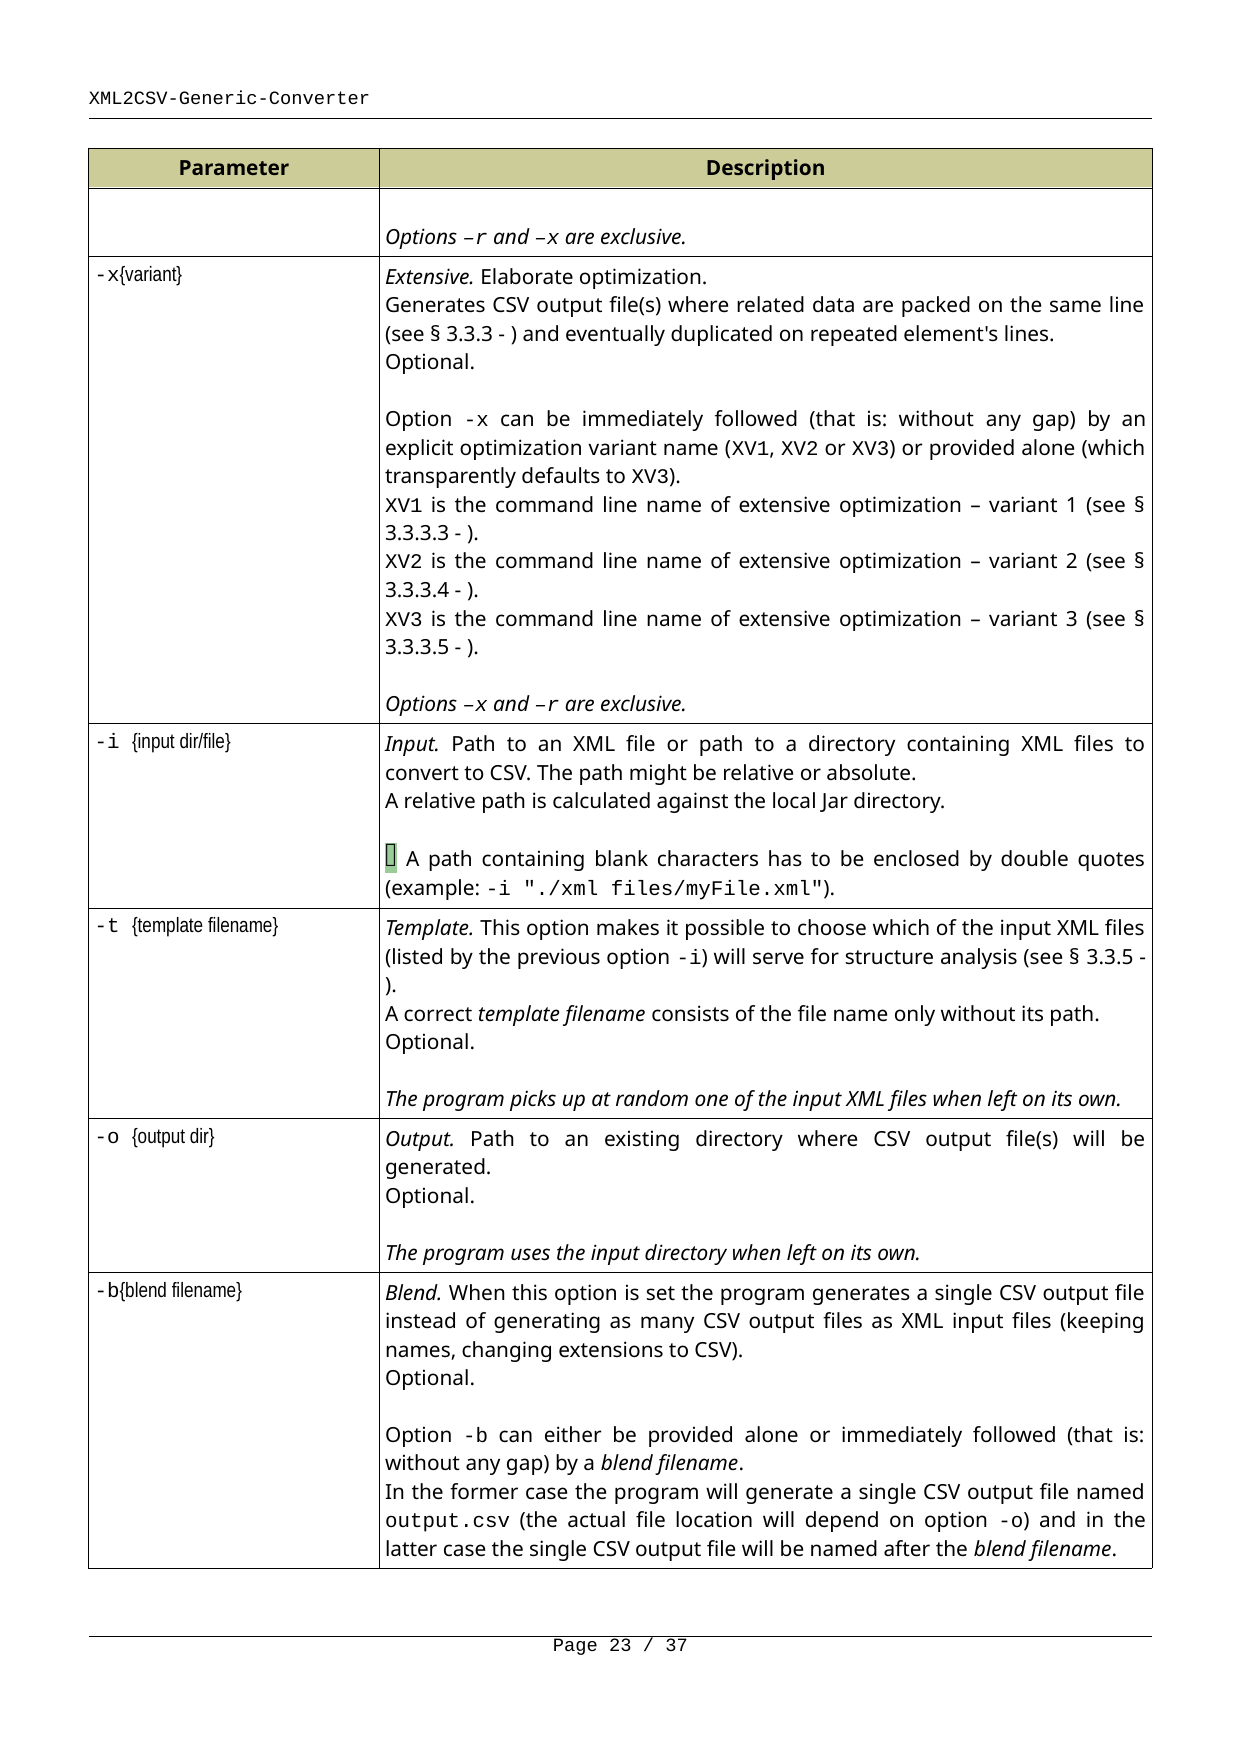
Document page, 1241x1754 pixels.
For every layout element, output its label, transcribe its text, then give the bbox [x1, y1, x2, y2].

table_cell -t {template filename} [89, 909, 379, 1118]
table_cell -x{variant} [89, 257, 379, 723]
table_header Description [380, 149, 1152, 187]
table_cell -o {output dir} [89, 1119, 379, 1272]
table_cell Extensive. Elaborate optimization. Generates CSV output file(s) where related data are packed on the same line (see § 3.3.3 - ) and eventually duplicated on repeated element's lines. Optional. Option -x can be immediately followed (that is: without any gap) by an explicit optimization variant name (XV1, XV2 or XV3) or provided alone (which transparently defaults to XV3). XV1 is the command line name of extensive optimization – variant 1 (see § 3.3.3.3 - ). XV2 is the command line name of extensive optimization – variant 2 (see § 3.3.3.4 - ). XV3 is the command line name of extensive optimization – variant 3 (see § 3.3.3.5 - ). Options –x and –r are exclusive. [380, 257, 1152, 723]
table_cell [89, 189, 379, 256]
table_cell Output. Path to an existing directory where CSV output file(s) will be generated. Optional. The program uses the input directory when left on its own. [380, 1119, 1152, 1272]
table_cell Input. Path to an XML file or path to a directory containing XML files to convert to CSV. The path might be relative or absolute. A relative path is calculated against the local Jar directory. P A path containing blank characters has to be enclosed by double quotes (example: -i "./xml files/myFile.xml"). [380, 724, 1152, 907]
table_cell Template. This option makes it possible to choose which of the input XML files (listed by the previous option -i) will serve for structure analysis (see § 3.3.5 - ). A correct template filename consists of the file name only without its path. Optional. The program picks up at random one of the input XML files when left on its own. [380, 909, 1152, 1118]
table_header Parameter [89, 149, 379, 187]
table_cell -i {input dir/file} [89, 724, 379, 907]
table_cell Blend. When this option is set the program generates a single CSV output file instead of generating as many CSV output files as XML input files (keeping names, changing extensions to CSV). Optional. Option -b can either be provided alone or immediately followed (that is: without any gap) by a blend filename. In the former case the program will generate a single CSV output file named output.csv (the actual file location will depend on option -o) and in the latter case the single CSV output file will be named after the blend filename. [380, 1273, 1152, 1568]
table_cell Options –r and –x are exclusive. [380, 189, 1152, 256]
table_cell -b{blend filename} [89, 1273, 379, 1568]
